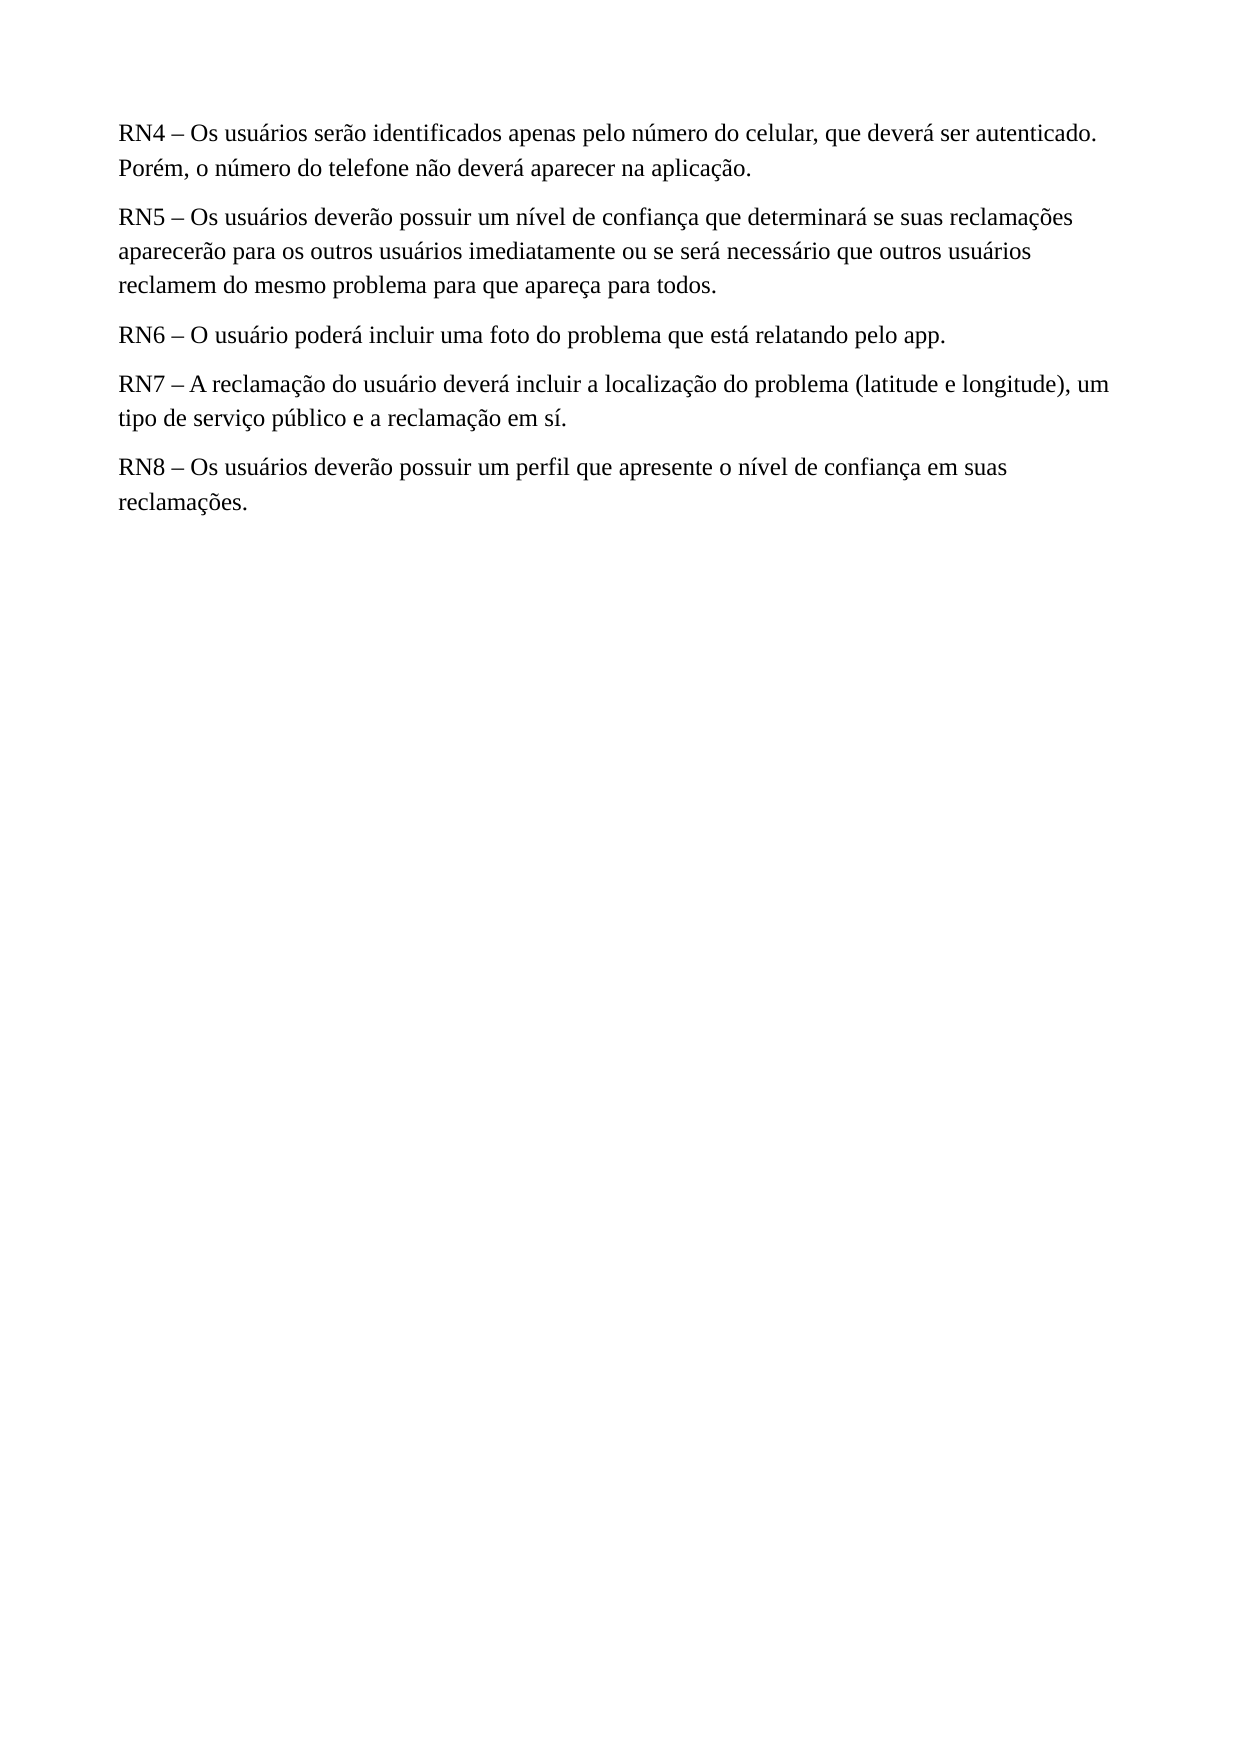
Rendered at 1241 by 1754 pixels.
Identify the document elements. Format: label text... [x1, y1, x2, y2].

text RN4 – Os usuários serão identificados apenas pelo número do celular, que deverá ser autenticado. Porém, o número do telefone não deverá aparecer na aplicação. [118, 118, 1122, 181]
text RN5 – Os usuários deverão possuir um nível de confiança que determinará se suas reclamações aparecerão para os outros usuários imediatamente ou se será necessário que outros usuários reclamem do mesmo problema para que apareça para todos. [118, 202, 1122, 299]
text RN7 – A reclamação do usuário deverá incluir a localização do problema (latitude e longitude), um tipo de serviço público e a reclamação em sí. [118, 369, 1122, 432]
text RN6 – O usuário poderá incluir uma foto do problema que está relatando pelo app. [118, 320, 1122, 348]
text RN8 – Os usuários deverão possuir um perfil que apresente o nível de confiança em suas reclamações. [118, 452, 1122, 516]
